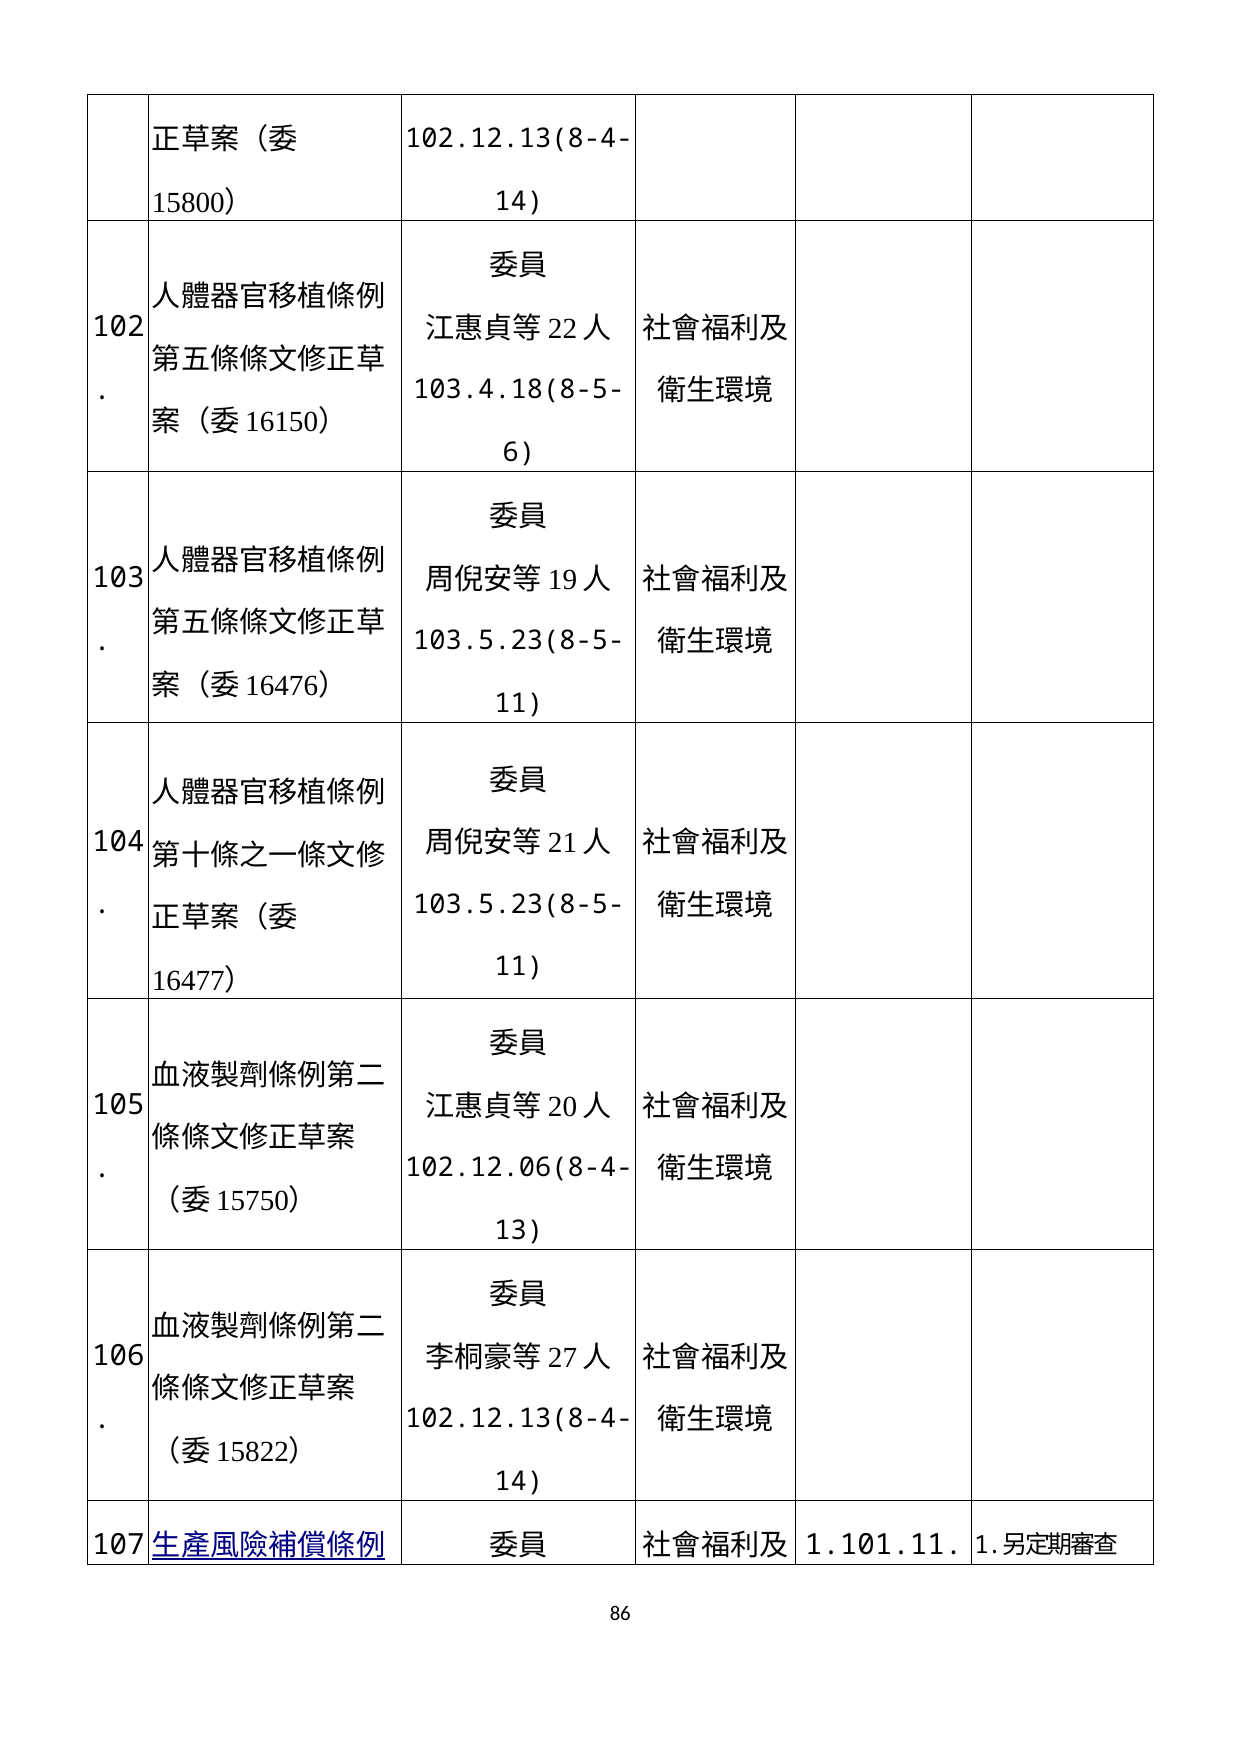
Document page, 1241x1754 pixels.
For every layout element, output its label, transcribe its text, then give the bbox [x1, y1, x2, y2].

table_cell [88, 1501, 148, 1564]
table_cell 正草案（委15800） [149, 95, 401, 220]
table_cell 血液製劑條例第二條條文修正草案（委15822） [149, 1250, 401, 1500]
table_cell 社會福利及衛生環境 [636, 472, 795, 722]
table_cell [796, 472, 971, 722]
table_cell 社會福利及衛生環境 [636, 221, 795, 471]
table_cell 委員 周倪安等21人103.5.23(8-5-11) [402, 723, 635, 998]
table_cell [972, 723, 1153, 998]
table_cell [88, 472, 148, 722]
table_cell 血液製劑條例第二條條文修正草案（委15750） [149, 999, 401, 1249]
table_cell 102.12.13(8-4-14) [402, 95, 635, 220]
table_cell [88, 1250, 148, 1500]
table_cell 社會福利及衛生環境 [636, 1250, 795, 1500]
table_cell 委員 周倪安等19人103.5.23(8-5-11) [402, 472, 635, 722]
table_cell 生產風險補償條例 [149, 1501, 401, 1564]
table_cell [972, 999, 1153, 1249]
table_cell 人體器官移植條例第十條之一條文修正草案（委16477） [149, 723, 401, 998]
table_cell [796, 1250, 971, 1500]
table_cell 委員 [402, 1501, 635, 1564]
table_cell [796, 95, 971, 220]
table_cell 委員 江惠貞等22人103.4.18(8-5-6) [402, 221, 635, 471]
table_cell 社會福利及衛生環境 [636, 999, 795, 1249]
table_cell [636, 95, 795, 220]
table_cell [88, 221, 148, 471]
table_cell 人體器官移植條例第五條條文修正草案（委16476） [149, 472, 401, 722]
table_cell [796, 723, 971, 998]
table_cell [796, 221, 971, 471]
table_cell 社會福利及衛生環境 [636, 723, 795, 998]
table_cell [972, 95, 1153, 220]
table_cell 委員 李桐豪等27人102.12.13(8-4-14) [402, 1250, 635, 1500]
table_cell [972, 221, 1153, 471]
table_cell 委員 江惠貞等20人102.12.06(8-4-13) [402, 999, 635, 1249]
table_cell [88, 95, 148, 220]
table_cell [88, 999, 148, 1249]
table_cell [88, 723, 148, 998]
table_cell [796, 999, 971, 1249]
table_cell [972, 1250, 1153, 1500]
table_cell 1.101.11. [796, 1501, 971, 1564]
table_cell [972, 472, 1153, 722]
table_cell 社會福利及 [636, 1501, 795, 1564]
table_cell 人體器官移植條例第五條條文修正草案（委16150） [149, 221, 401, 471]
table_cell 1.另定期審查 [972, 1501, 1153, 1564]
